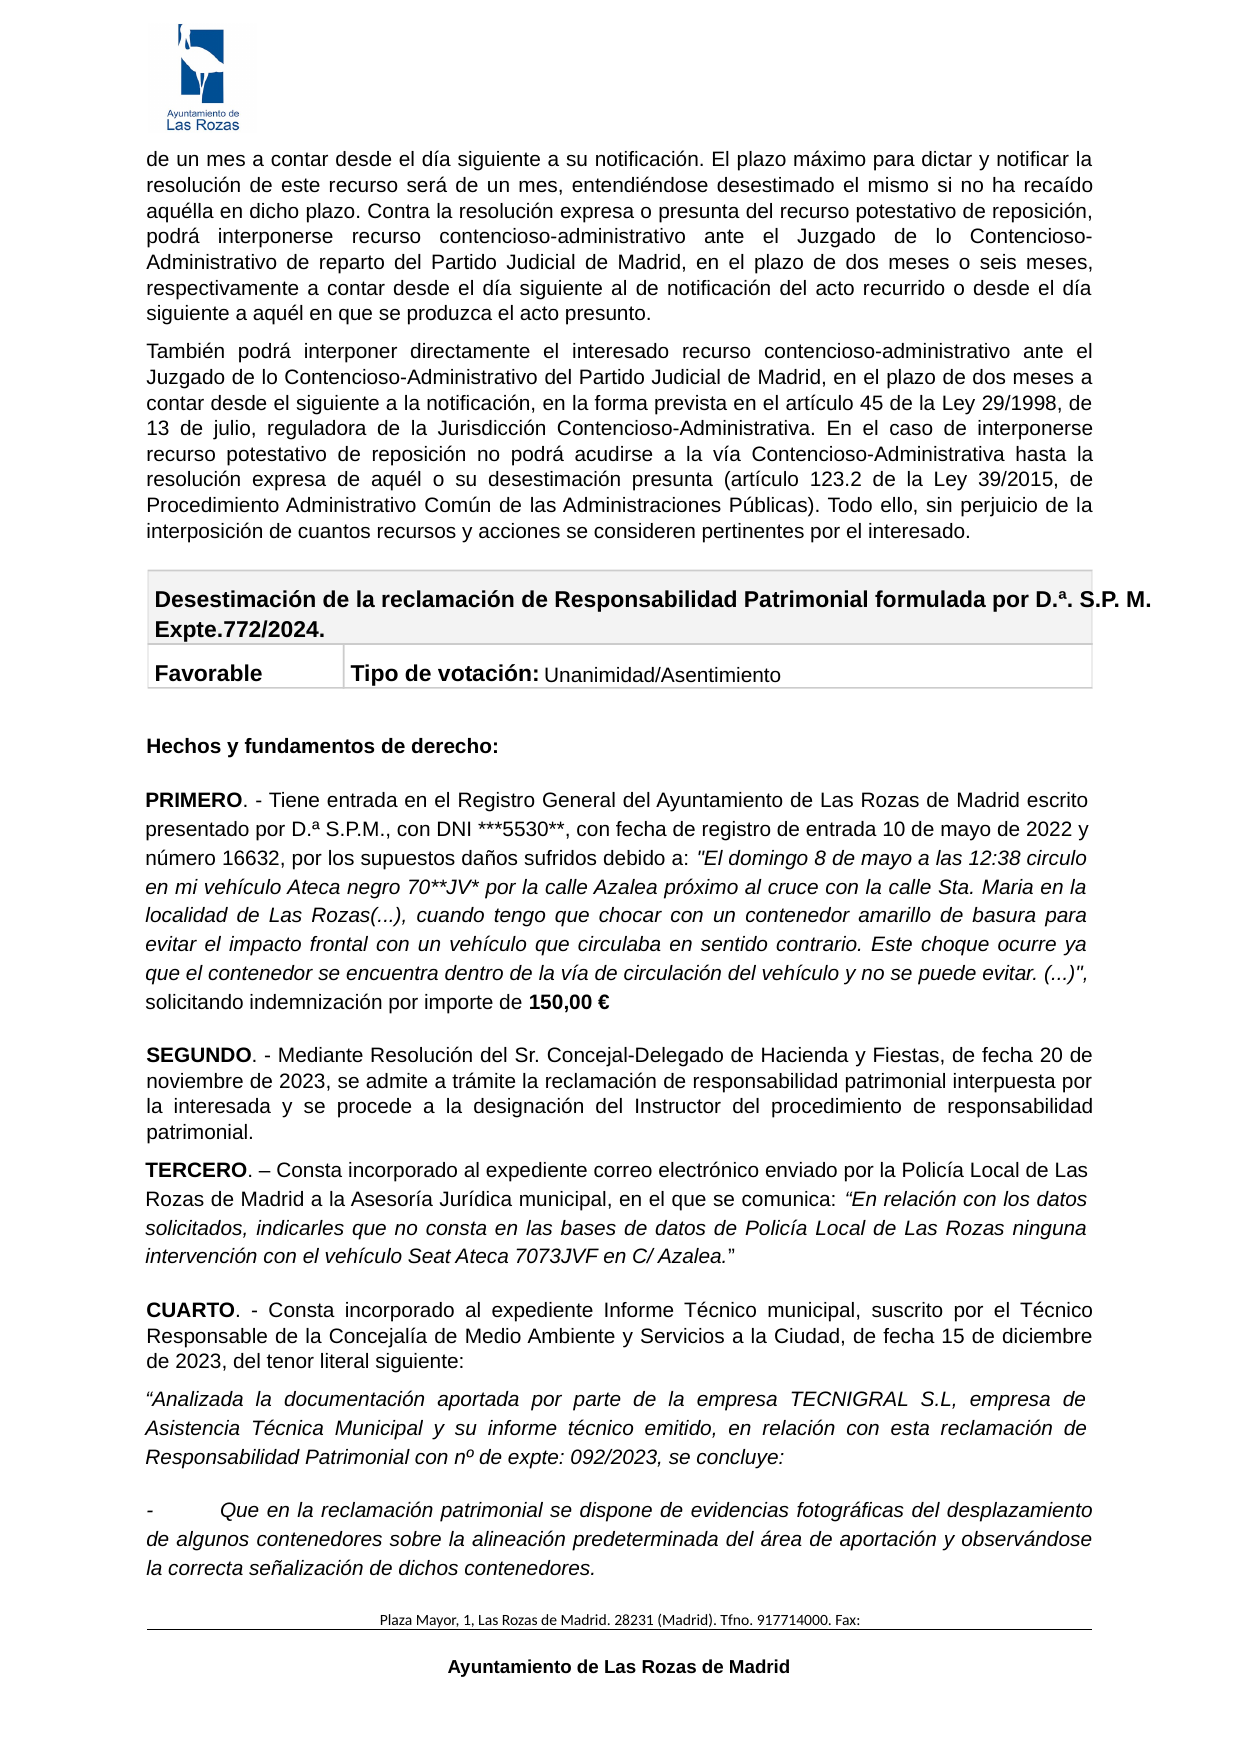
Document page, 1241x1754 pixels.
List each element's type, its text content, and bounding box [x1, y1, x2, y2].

text Hechos y fundamentos de derecho: [146, 734, 1087, 758]
text de un mes a contar desde el día siguiente a su notificación. El plazo máximo para dictar y notificar la resolución de este recurso será de un mes, entendiéndose desestimado el mismo si no ha recaído aquélla en dicho plazo. Contra la resolución expresa o presunta del recurso potestativo de reposición, podrá interponerse recurso contencioso-administrativo ante el Juzgado de lo Contencioso-Administrativo de reparto del Partido Judicial de Madrid, en el plazo de dos meses o seis meses, respectivamente a contar desde el día siguiente al de notificación del acto recurrido o desde el día siguiente a aquél en que se produzca el acto presunto. [146, 147, 1094, 325]
text TERCERO. – Consta incorporado al expediente correo electrónico enviado por la Policía Local de Las Rozas de Madrid a la Asesoría Jurídica municipal, en el que se comunica: “En relación con los datos solicitados, indicarles que no consta en las bases de datos de Policía Local de Las Rozas ninguna intervención con el vehículo Seat Ateca 7073JVF en C/ Azalea.” [145, 1158, 1090, 1268]
text También podrá interponer directamente el interesado recurso contencioso-administrativo ante el Juzgado de lo Contencioso-Administrativo del Partido Judicial de Madrid, en el plazo de dos meses a contar desde el siguiente a la notificación, en la forma prevista en el artículo 45 de la Ley 29/1998, de 13 de julio, reguladora de la Jurisdicción Contencioso-Administrativa. En el caso de interponerse recurso potestativo de reposición no podrá acudirse a la vía Contencioso-Administrativa hasta la resolución expresa de aquél o su desestimación presunta (artículo 123.2 de la Ley 39/2015, de Procedimiento Administrativo Común de las Administraciones Públicas). Todo ello, sin perjuicio de la interposición de cuantos recursos y acciones se consideren pertinentes por el interesado. [146, 339, 1094, 542]
text “Analizada la documentación aportada por parte de la empresa TECNIGRAL S.L, empresa de Asistencia Técnica Municipal y su informe técnico emitido, en relación con esta reclamación de Responsabilidad Patrimonial con nº de expte: 092/2023, se concluye: [145, 1387, 1090, 1469]
text PRIMERO. - Tiene entrada en el Registro General del Ayuntamiento de Las Rozas de Madrid escrito presentado por D.ª S.P.M., con DNI ***5530**, con fecha de registro de entrada 10 de mayo de 2022 y número 16632, por los supuestos daños sufridos debido a: "El domingo 8 de mayo a las 12:38 circulo en mi vehículo Ateca negro 70**JV* por la calle Azalea próximo al cruce con la calle Sta. Maria en la localidad de Las Rozas(...), cuando tengo que chocar con un contenedor amarillo de basura para evitar el impacto frontal con un vehículo que circulaba en sentido contrario. Este choque ocurre ya que el contenedor se encuentra dentro de la vía de circulación del vehículo y no se puede evitar. (...)", solicitando indemnización por importe de 150,00 € [145, 788, 1090, 1013]
text CUARTO. - Consta incorporado al expediente Informe Técnico municipal, suscrito por el Técnico Responsable de la Concejalía de Medio Ambiente y Servicios a la Ciudad, de fecha 15 de diciembre de 2023, del tenor literal siguiente: [146, 1298, 1094, 1373]
text SEGUNDO. - Mediante Resolución del Sr. Concejal-Delegado de Hacienda y Fiestas, de fecha 20 de noviembre de 2023, se admite a trámite la reclamación de responsabilidad patrimonial interpuesta por la interesada y se procede a la designación del Instructor del procedimiento de responsabilidad patrimonial. [146, 1043, 1094, 1144]
list Que en la reclamación patrimonial se dispone de evidencias fotográficas del desplazamiento de algunos contenedores sobre la alineación predeterminada del área de aportación y observándose la correcta señalización de dichos contenedores. [146, 1498, 1096, 1580]
